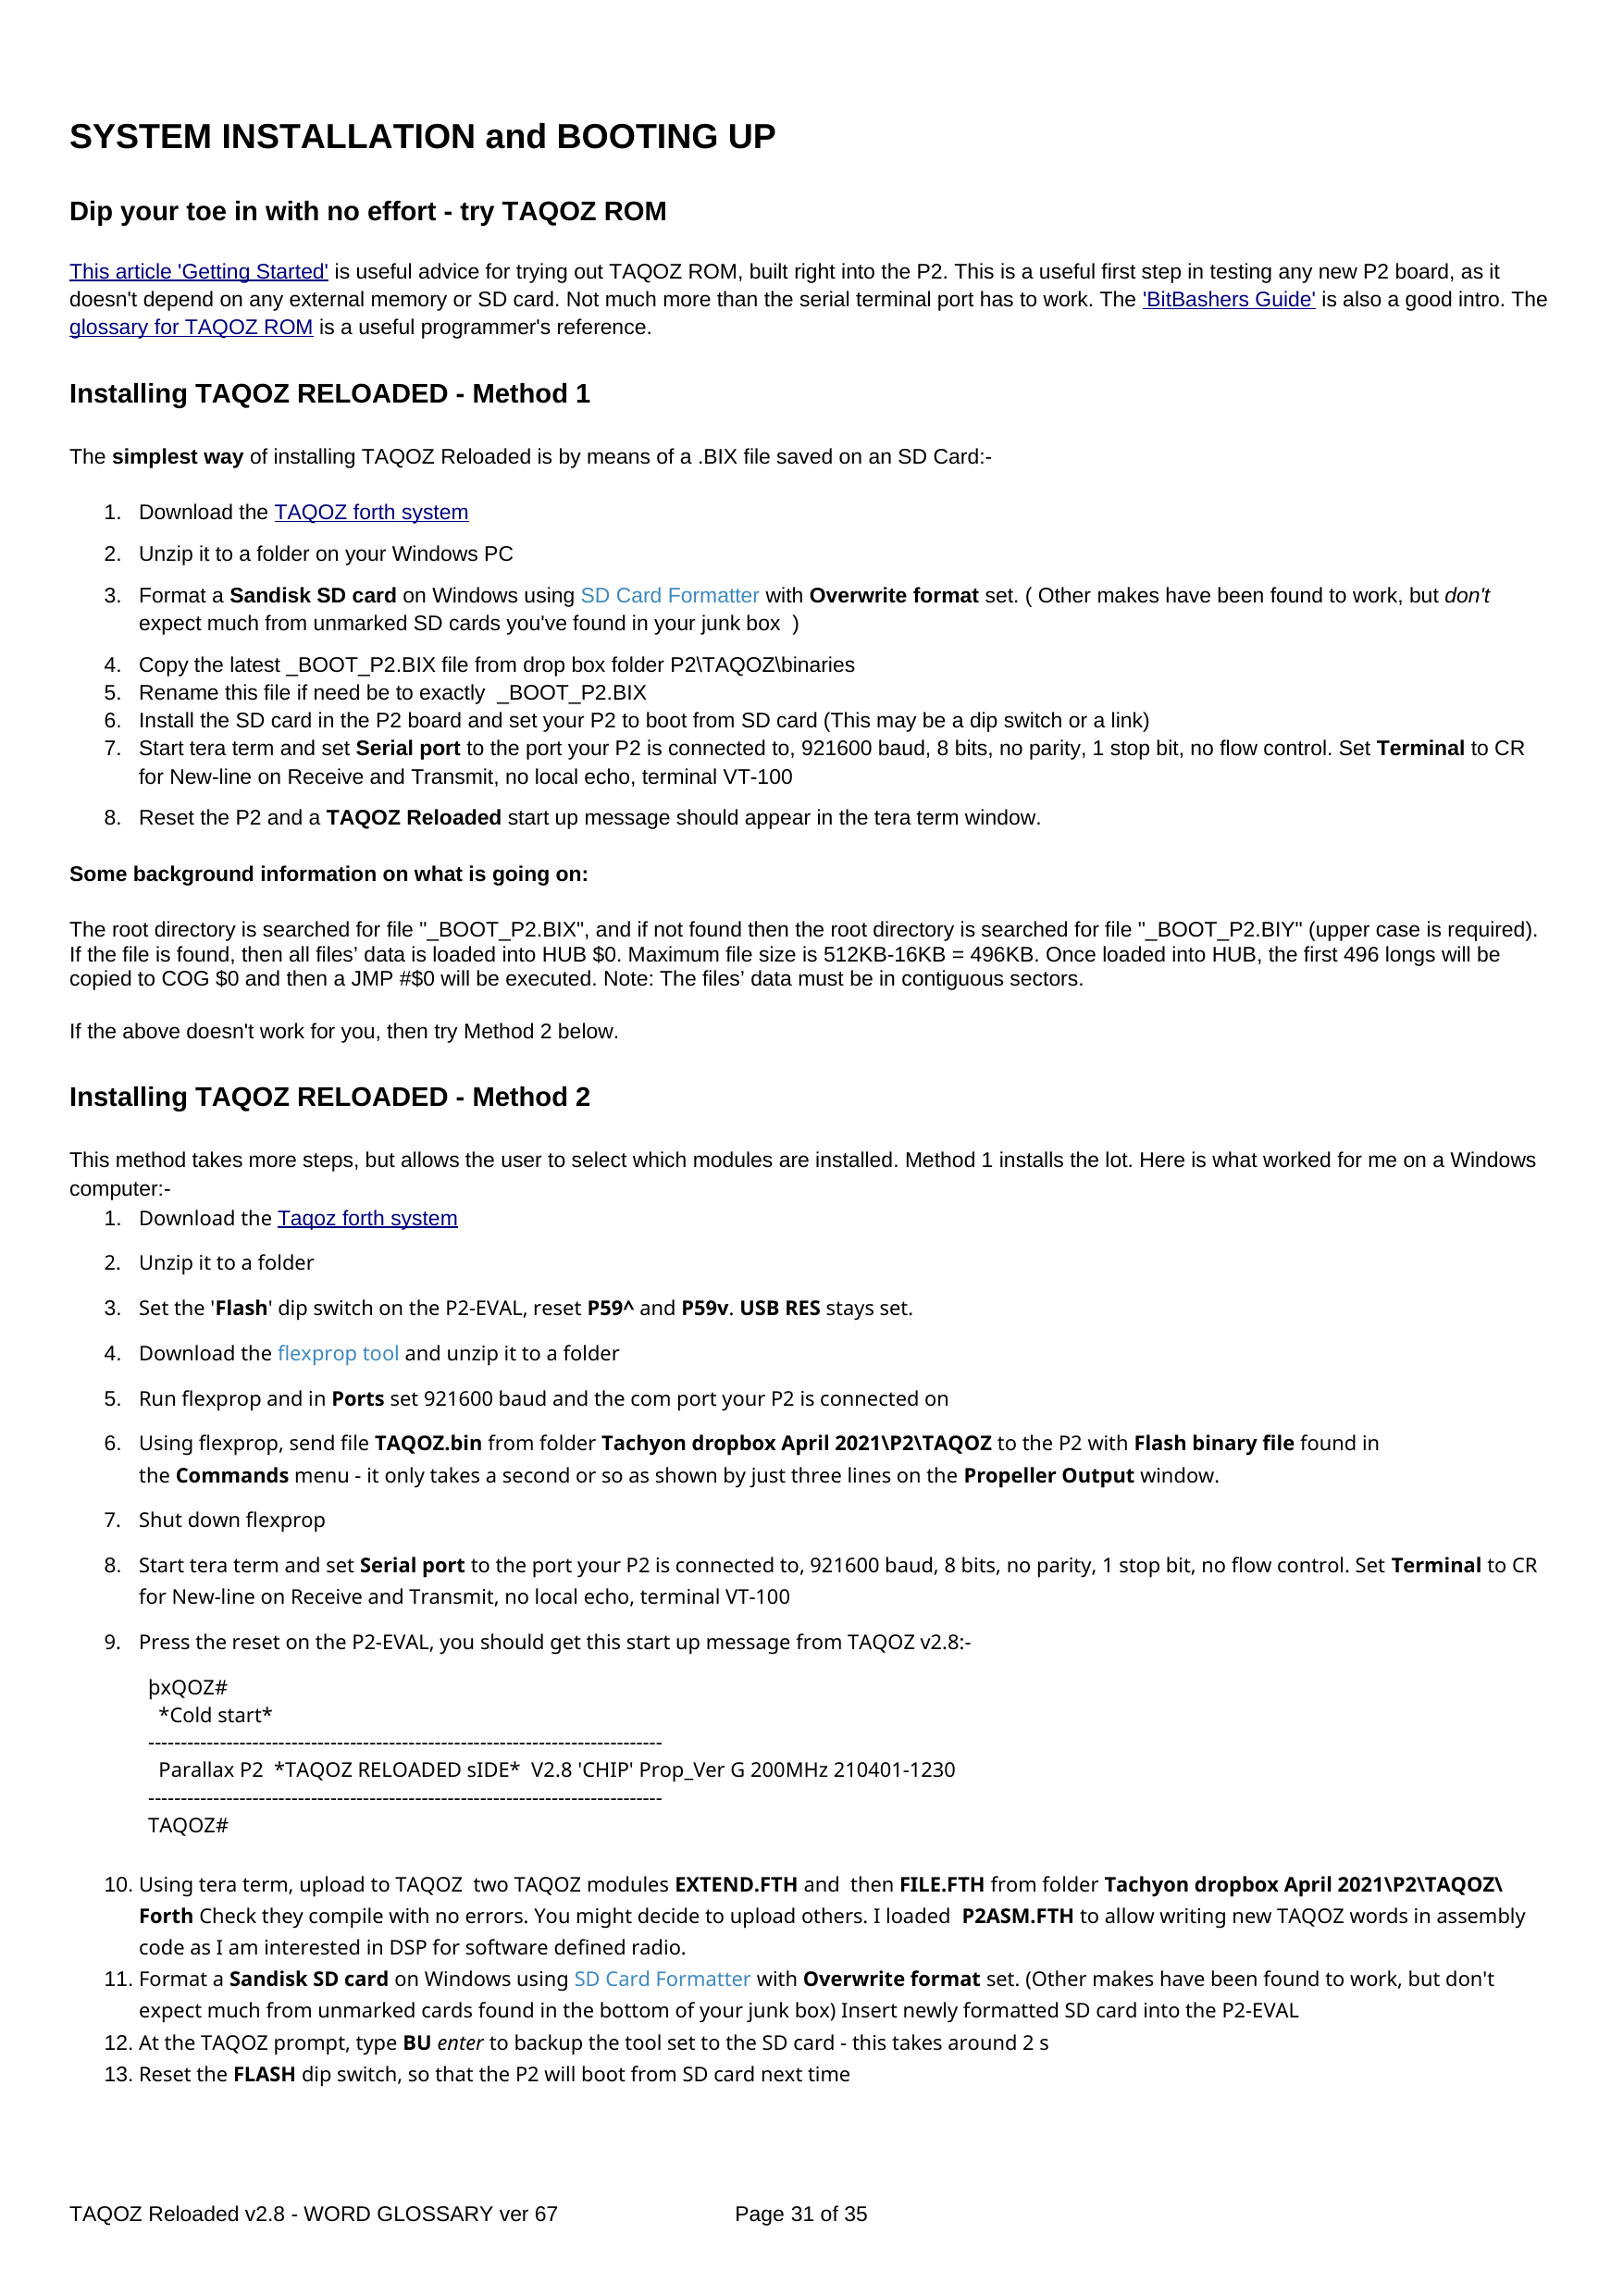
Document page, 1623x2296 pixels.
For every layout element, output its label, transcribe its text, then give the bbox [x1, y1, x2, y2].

list Start tera term and set Serial port to the port your P2 is connected to, 921600 baud, 8 bits, no parity, 1 stop bit, no flow control. Set Terminal to CR for New-line on Receive and Transmit, no local echo, terminal VT-100 [104, 736, 1554, 788]
list Start tera term and set Serial port to the port your P2 is connected to, 921600 baud, 8 bits, no parity, 1 stop bit, no flow control. Set Terminal to CR for New-line on Receive and Transmit, no local echo, terminal VT-100 [104, 1551, 1554, 1610]
list Set the 'Flash' dip switch on the P2-EVAL, reset P59^ and P59v. USB RES stays set. [104, 1294, 1554, 1322]
list Unzip it to a folder [104, 1248, 1554, 1276]
text þxQOZ# [148, 1673, 1554, 1701]
list Unzip it to a folder on your Windows PC [104, 541, 1554, 565]
text ------------------------------------------------------------------------------- [148, 1783, 1554, 1811]
list Using flexprop, send file TAQOZ.bin from folder Tachyon dropbox April 2021\P2\TAQOZ to the P2 with Flash binary file found in the Commands menu - it only takes a second or so as shown by just three lines on the Propeller Output window. [104, 1429, 1554, 1488]
subtitle Installing TAQOZ RELOADED - Method 1 [69, 378, 1554, 408]
list Format a Sandisk SD card on Windows using SD Card Formatter with Overwrite format set. (Other makes have been found to work, but don't expect much from unmarked cards found in the bottom of your junk box) Insert newly formatted SD card into the P2-EVAL [104, 1965, 1554, 2024]
text If the above doesn't work for you, then try Method 2 below. [69, 1019, 1554, 1043]
text Parallax P2 *TAQOZ RELOADED sIDE* V2.8 'CHIP' Prop_Ver G 200MHz 210401-1230 [148, 1756, 1554, 1783]
list Press the reset on the P2-EVAL, you should get this start up message from TAQOZ v2.8:- [104, 1628, 1554, 1656]
list Download the Taqoz forth system [104, 1204, 1554, 1232]
text TAQOZ# [148, 1811, 1554, 1839]
list At the TAQOZ prompt, type BU enter to backup the tool set to the SD card - this takes around 2 s [104, 2028, 1554, 2055]
text ------------------------------------------------------------------------------- [148, 1728, 1554, 1756]
subtitle SYSTEM INSTALLATION and BOOTING UP [69, 116, 1554, 155]
text Dip your toe in with no effort - try TAQOZ ROM [69, 195, 1554, 226]
list Reset the P2 and a TAQOZ Reloaded start up message should appear in the tera term window. [104, 805, 1554, 830]
text The simplest way of installing TAQOZ Reloaded is by means of a .BIX file saved on an SD Card:- [69, 444, 1554, 468]
list Download the flexprop tool and unzip it to a folder [104, 1339, 1554, 1367]
list Shut down flexprop [104, 1506, 1554, 1533]
text Some background information on what is going on: [69, 862, 1554, 886]
subtitle Installing TAQOZ RELOADED - Method 2 [69, 1081, 1554, 1112]
list Reset the FLASH dip switch, so that the P2 will boot from SD card next time [104, 2060, 1554, 2087]
text *Cold start* [148, 1701, 1554, 1728]
text This method takes more steps, but allows the user to select which modules are installed. Method 1 installs the lot. Here is what worked for me on a Windows computer:- [69, 1148, 1554, 1200]
text This article 'Getting Started' is useful advice for trying out TAQOZ ROM, built right into the P2. This is a useful first step in testing any new P2 board, as it doesn't depend on any external memory or SD card. Not much more than the serial terminal port has to work. The 'BitBashers Guide' is also a good intro. The glossary for TAQOZ ROM is a useful programmer's reference. [69, 258, 1554, 339]
list Copy the latest _BOOT_P2.BIX file from drop box folder P2\TAQOZ\binaries [104, 652, 1554, 676]
list Rename this file if need be to exactly _BOOT_P2.BIX [104, 680, 1554, 704]
list Download the TAQOZ forth system [104, 500, 1554, 525]
list Install the SD card in the P2 board and set your P2 to boot from SD card (This may be a dip switch or a link) [104, 708, 1554, 733]
list Run flexprop and in Ports set 921600 baud and the com port your P2 is connected on [104, 1384, 1554, 1412]
list Using tera term, upload to TAQOZ two TAQOZ modules EXTEND.FTH and then FILE.FTH from folder Tachyon dropbox April 2021\P2\TAQOZ\Forth Check they compile with no errors. You might decide to upload others. I loaded P2ASM.FTH to allow writing new TAQOZ words in assembly code as I am interested in DSP for software defined radio. [104, 1870, 1554, 1961]
text The root directory is searched for file "_BOOT_P2.BIX", and if not found then the root directory is searched for file "_BOOT_P2.BIY" (upper case is required). If the file is found, then all files’ data is loaded into HUB $0. Maximum file size is 512KB-16KB = 496KB. Once loaded into HUB, the first 496 longs will be copied to COG $0 and then a JMP #$0 will be executed. Note: The files’ data must be in contiguous sectors. [69, 917, 1554, 990]
list Format a Sandisk SD card on Windows using SD Card Formatter with Overwrite format set. ( Other makes have been found to work, but don't expect much from unmarked SD cards you've found in your junk box ) [104, 583, 1554, 635]
